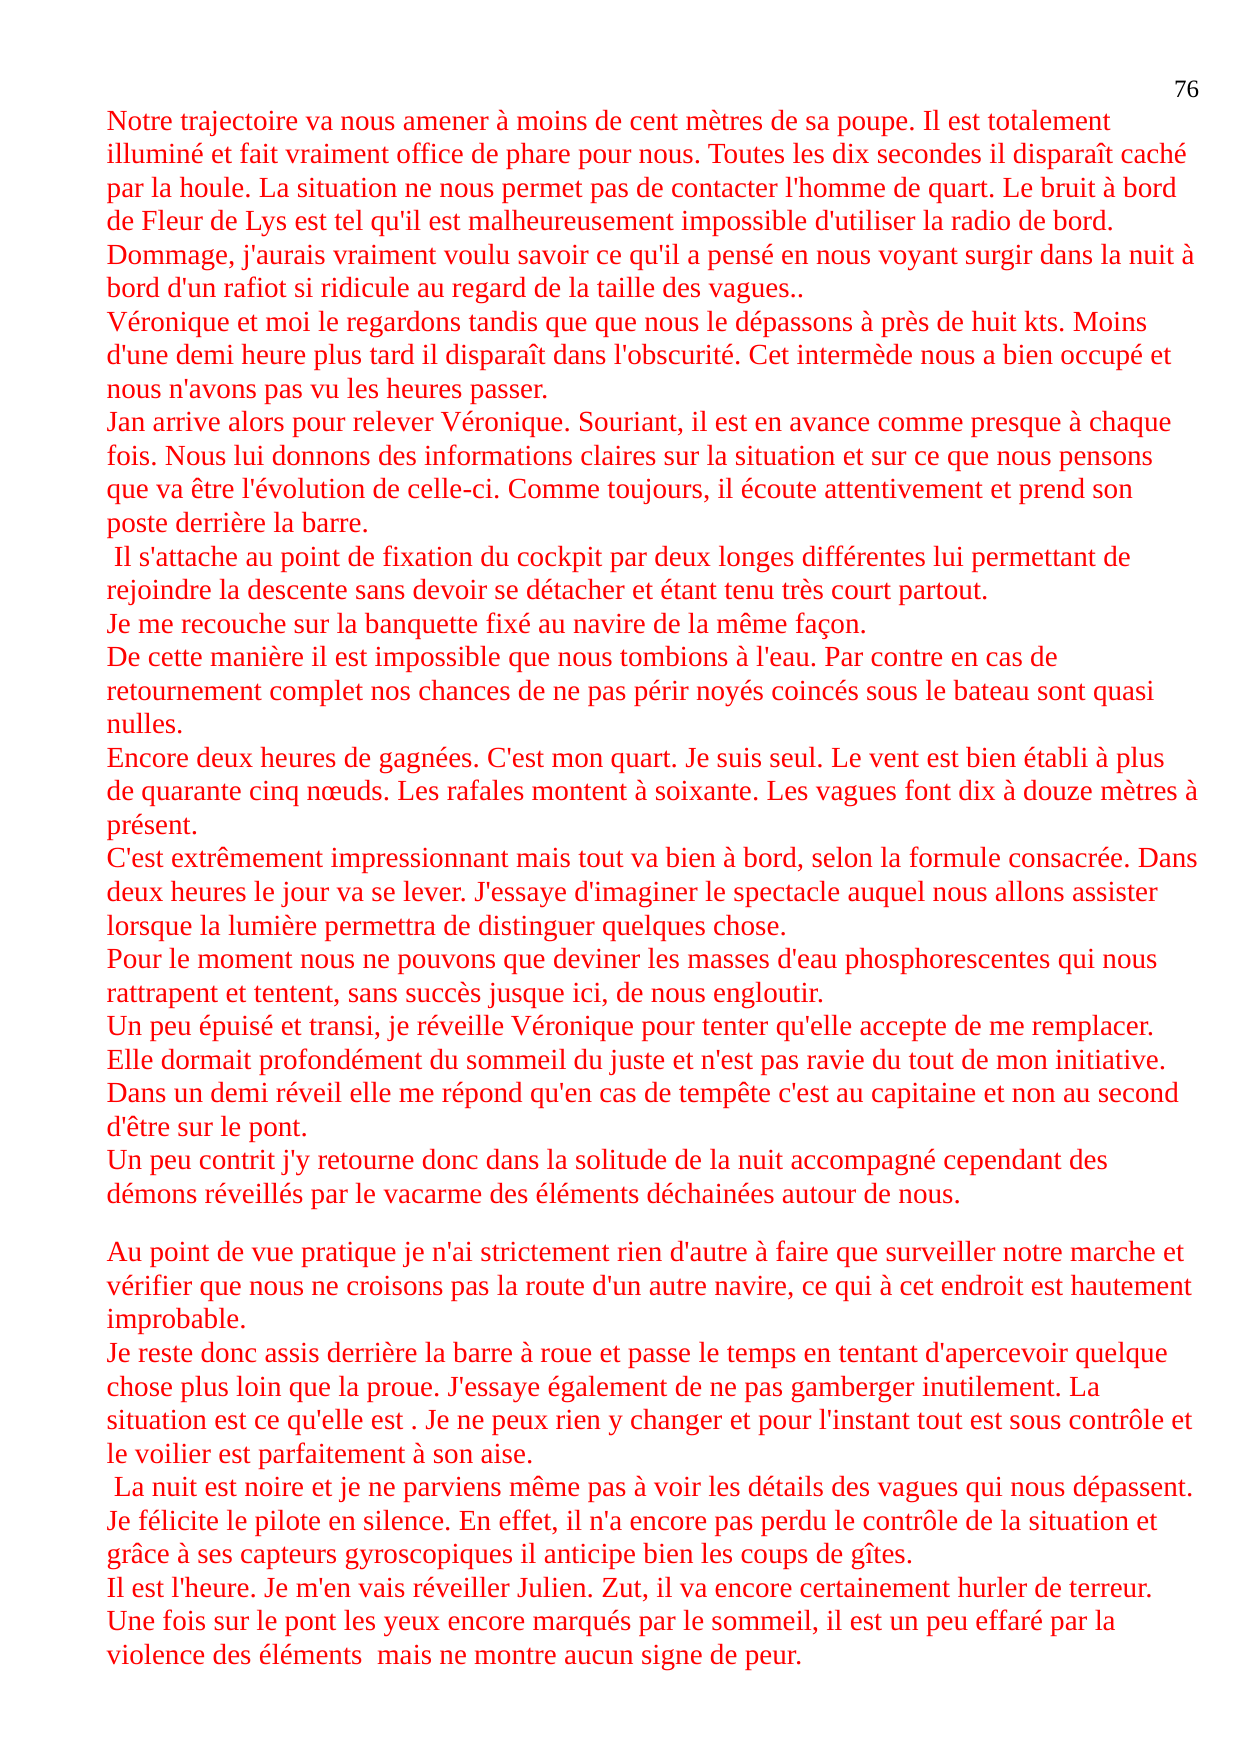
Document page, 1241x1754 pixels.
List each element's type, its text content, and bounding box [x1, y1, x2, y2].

text Au point de vue pratique je n'ai strictement rien d'autre à faire que surveiller notre marche et vérifier que nous ne croisons pas la route d'un autre navire, ce qui à cet endroit est hautement improbable. Je reste donc assis derrière la barre à roue et passe le temps en tentant d'apercevoir quelque chose plus loin que la proue. J'essaye également de ne pas gamberger inutilement. La situation est ce qu'elle est . Je ne peux rien y changer et pour l'instant tout est sous contrôle et le voilier est parfaitement à son aise. La nuit est noire et je ne parviens même pas à voir les détails des vagues qui nous dépassent. Je félicite le pilote en silence. En effet, il n'a encore pas perdu le contrôle de la situation et grâce à ses capteurs gyroscopiques il anticipe bien les coups de gîtes. Il est l'heure. Je m'en vais réveiller Julien. Zut, il va encore certainement hurler de terreur. Une fois sur le pont les yeux encore marqués par le sommeil, il est un peu effaré par la violence des éléments mais ne montre aucun signe de peur. [106, 1234, 1199, 1671]
text Notre trajectoire va nous amener à moins de cent mètres de sa poupe. Il est totalement illuminé et fait vraiment office de phare pour nous. Toutes les dix secondes il disparaît caché par la houle. La situation ne nous permet pas de contacter l'homme de quart. Le bruit à bord de Fleur de Lys est tel qu'il est malheureusement impossible d'utiliser la radio de bord. Dommage, j'aurais vraiment voulu savoir ce qu'il a pensé en nous voyant surgir dans la nuit à bord d'un rafiot si ridicule au regard de la taille des vagues.. Véronique et moi le regardons tandis que que nous le dépassons à près de huit kts. Moins d'une demi heure plus tard il disparaît dans l'obscurité. Cet intermède nous a bien occupé et nous n'avons pas vu les heures passer. Jan arrive alors pour relever Véronique. Souriant, il est en avance comme presque à chaque fois. Nous lui donnons des informations claires sur la situation et sur ce que nous pensons que va être l'évolution de celle-ci. Comme toujours, il écoute attentivement et prend son poste derrière la barre. Il s'attache au point de fixation du cockpit par deux longes différentes lui permettant de rejoindre la descente sans devoir se détacher et étant tenu très court partout. Je me recouche sur la banquette fixé au navire de la même façon. De cette manière il est impossible que nous tombions à l'eau. Par contre en cas de retournement complet nos chances de ne pas périr noyés coincés sous le bateau sont quasi nulles. Encore deux heures de gagnées. C'est mon quart. Je suis seul. Le vent est bien établi à plus de quarante cinq nœuds. Les rafales montent à soixante. Les vagues font dix à douze mètres à présent. C'est extrêmement impressionnant mais tout va bien à bord, selon la formule consacrée. Dans deux heures le jour va se lever. J'essaye d'imaginer le spectacle auquel nous allons assister lorsque la lumière permettra de distinguer quelques chose. Pour le moment nous ne pouvons que deviner les masses d'eau phosphorescentes qui nous rattrapent et tentent, sans succès jusque ici, de nous engloutir. Un peu épuisé et transi, je réveille Véronique pour tenter qu'elle accepte de me remplacer. Elle dormait profondément du sommeil du juste et n'est pas ravie du tout de mon initiative. Dans un demi réveil elle me répond qu'en cas de tempête c'est au capitaine et non au second d'être sur le pont. Un peu contrit j'y retourne donc dans la solitude de la nuit accompagné cependant des démons réveillés par le vacarme des éléments déchainées autour de nous. [106, 103, 1199, 1209]
